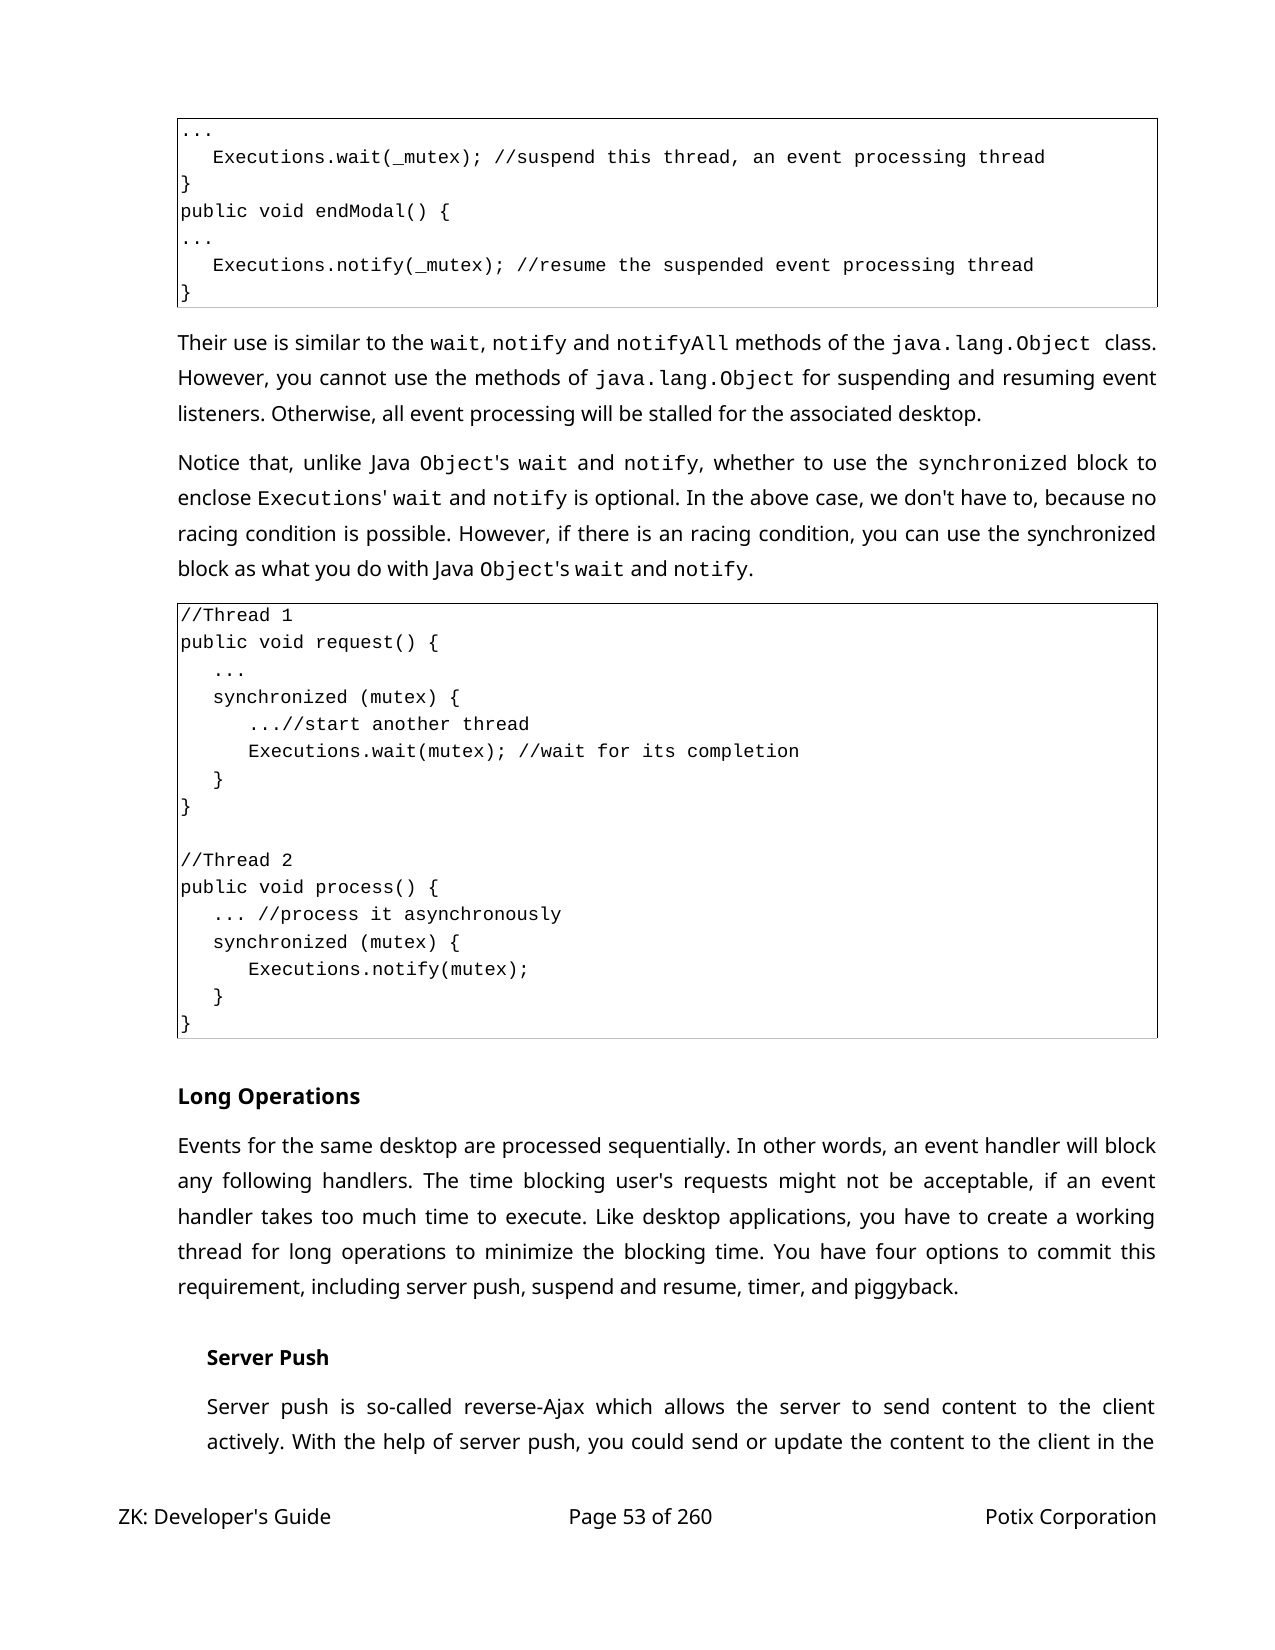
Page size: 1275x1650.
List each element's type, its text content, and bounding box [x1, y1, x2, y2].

text Server push is so-called reverse-Ajax which allows the server to send content to the client actively. With the help of server push, you could send or update the content to the client in the [207, 1392, 1157, 1455]
text Executions.notify(_mutex); //resume the suspended event processing thread [178, 253, 1157, 277]
text } [178, 280, 1157, 307]
text Executions.notify(mutex); [178, 957, 1157, 981]
text ... [178, 658, 1157, 682]
text Events for the same desktop are processed sequentially. In other words, an event handler will block any following handlers. The time blocking user's requests might not be acceptable, if an event handler takes too much time to execute. Like desktop applications, you have to create a working thread for long operations to minimize the blocking time. You have four options to commit this requirement, including server push, suspend and resume, timer, and piggyback. [177, 1131, 1157, 1301]
text ...//start another thread [178, 712, 1157, 736]
text //Thread 1 [178, 604, 1157, 627]
text } [178, 1011, 1157, 1038]
text //Thread 2 [178, 848, 1157, 872]
text Notice that, unlike Java Object's wait and notify, whether to use the synchronized block to enclose Executions' wait and notify is optional. In the above case, we don't have to, because no racing condition is possible. However, if there is an racing condition, you can use the synchronized block as what you do with Java Object's wait and notify. [177, 448, 1157, 583]
subtitle Long Operations [177, 1081, 1157, 1111]
text public void endModal() { [178, 198, 1157, 223]
text Executions.wait(mutex); //wait for its completion [178, 739, 1157, 763]
text Their use is similar to the wait, notify and notifyAll methods of the java.lang.Object class. However, you cannot use the methods of java.lang.Object for suspending and resuming event listeners. Otherwise, all event processing will be stalled for the associated desktop. [177, 328, 1157, 427]
text synchronized (mutex) { [178, 929, 1157, 954]
text ... //process it asynchronously [178, 902, 1157, 927]
text ... [178, 226, 1157, 250]
text } [178, 766, 1157, 791]
text ... Executions.wait(_mutex); //suspend this thread, an event processing thread } [178, 119, 1157, 196]
text public void request() { [178, 630, 1157, 655]
text synchronized (mutex) { [178, 685, 1157, 709]
subtitle Server Push [207, 1343, 1157, 1371]
text } [178, 793, 1157, 818]
text public void process() { [178, 875, 1157, 899]
text } [178, 984, 1157, 1008]
